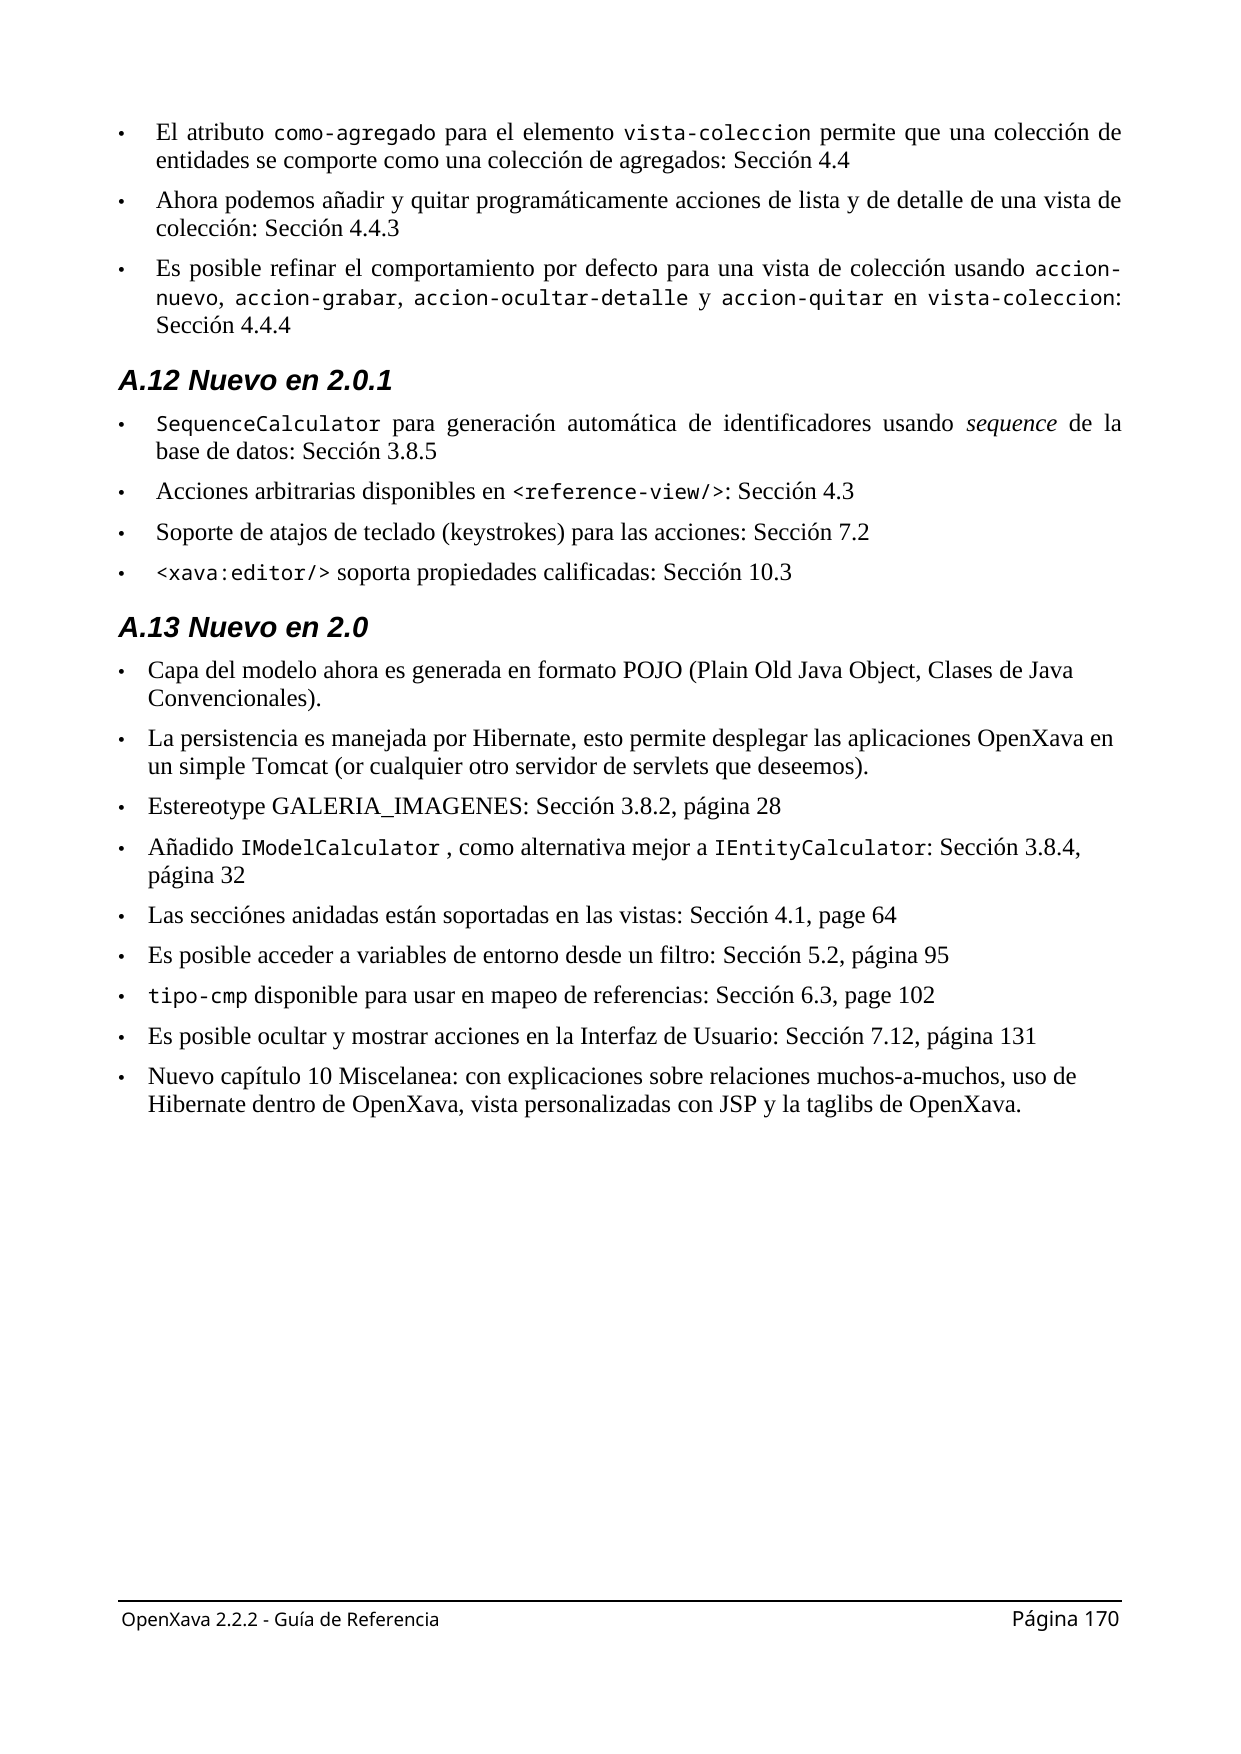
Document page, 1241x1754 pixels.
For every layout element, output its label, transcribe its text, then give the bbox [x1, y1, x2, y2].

list tipo-cmp disponible para usar en mapeo de referencias: Sección 6.3, page 102 [118, 982, 1122, 1010]
list <xava:editor/> soporta propiedades calificadas: Sección 10.3 [118, 558, 1122, 586]
list Estereotype GALERIA_IMAGENES: Sección 3.8.2, página 28 [118, 792, 1122, 820]
list Es posible refinar el comportamiento por defecto para una vista de colección usando accion-nuevo, accion-grabar, accion-ocultar-detalle y accion-quitar en vista-coleccion: Sección 4.4.4 [118, 254, 1122, 339]
list Añadido IModelCalculator , como alternativa mejor a IEntityCalculator: Sección 3.8.4, página 32 [118, 833, 1122, 889]
subtitle Nuevo en 2.0 [118, 611, 1122, 644]
list Es posible ocultar y mostrar acciones en la Interfaz de Usuario: Sección 7.12, página 131 [118, 1022, 1122, 1050]
list Nuevo capítulo 10 Miscelanea: con explicaciones sobre relaciones muchos-a-muchos, uso de Hibernate dentro de OpenXava, vista personalizadas con JSP y la taglibs de OpenXava. [118, 1062, 1122, 1118]
list SequenceCalculator para generación automática de identificadores usando sequence de la base de datos: Sección 3.8.5 [118, 409, 1122, 465]
list Ahora podemos añadir y quitar programáticamente acciones de lista y de detalle de una vista de colección: Sección 4.4.3 [118, 187, 1122, 242]
list Las secciónes anidadas están soportadas en las vistas: Sección 4.1, page 64 [118, 901, 1122, 929]
list Acciones arbitrarias disponibles en <reference-view/>: Sección 4.3 [118, 477, 1122, 506]
list Es posible acceder a variables de entorno desde un filtro: Sección 5.2, página 95 [118, 941, 1122, 969]
list La persistencia es manejada por Hibernate, esto permite desplegar las aplicaciones OpenXava en un simple Tomcat (or cualquier otro servidor de servlets que deseemos). [118, 724, 1122, 780]
subtitle Nuevo en 2.0.1 [118, 364, 1122, 396]
list Capa del modelo ahora es generada en formato POJO (Plain Old Java Object, Clases de Java Convencionales). [118, 657, 1122, 712]
list Soporte de atajos de teclado (keystrokes) para las acciones: Sección 7.2 [118, 518, 1122, 546]
list El atributo como-agregado para el elemento vista-coleccion permite que una colección de entidades se comporte como una colección de agregados: Sección 4.4 [118, 118, 1122, 174]
